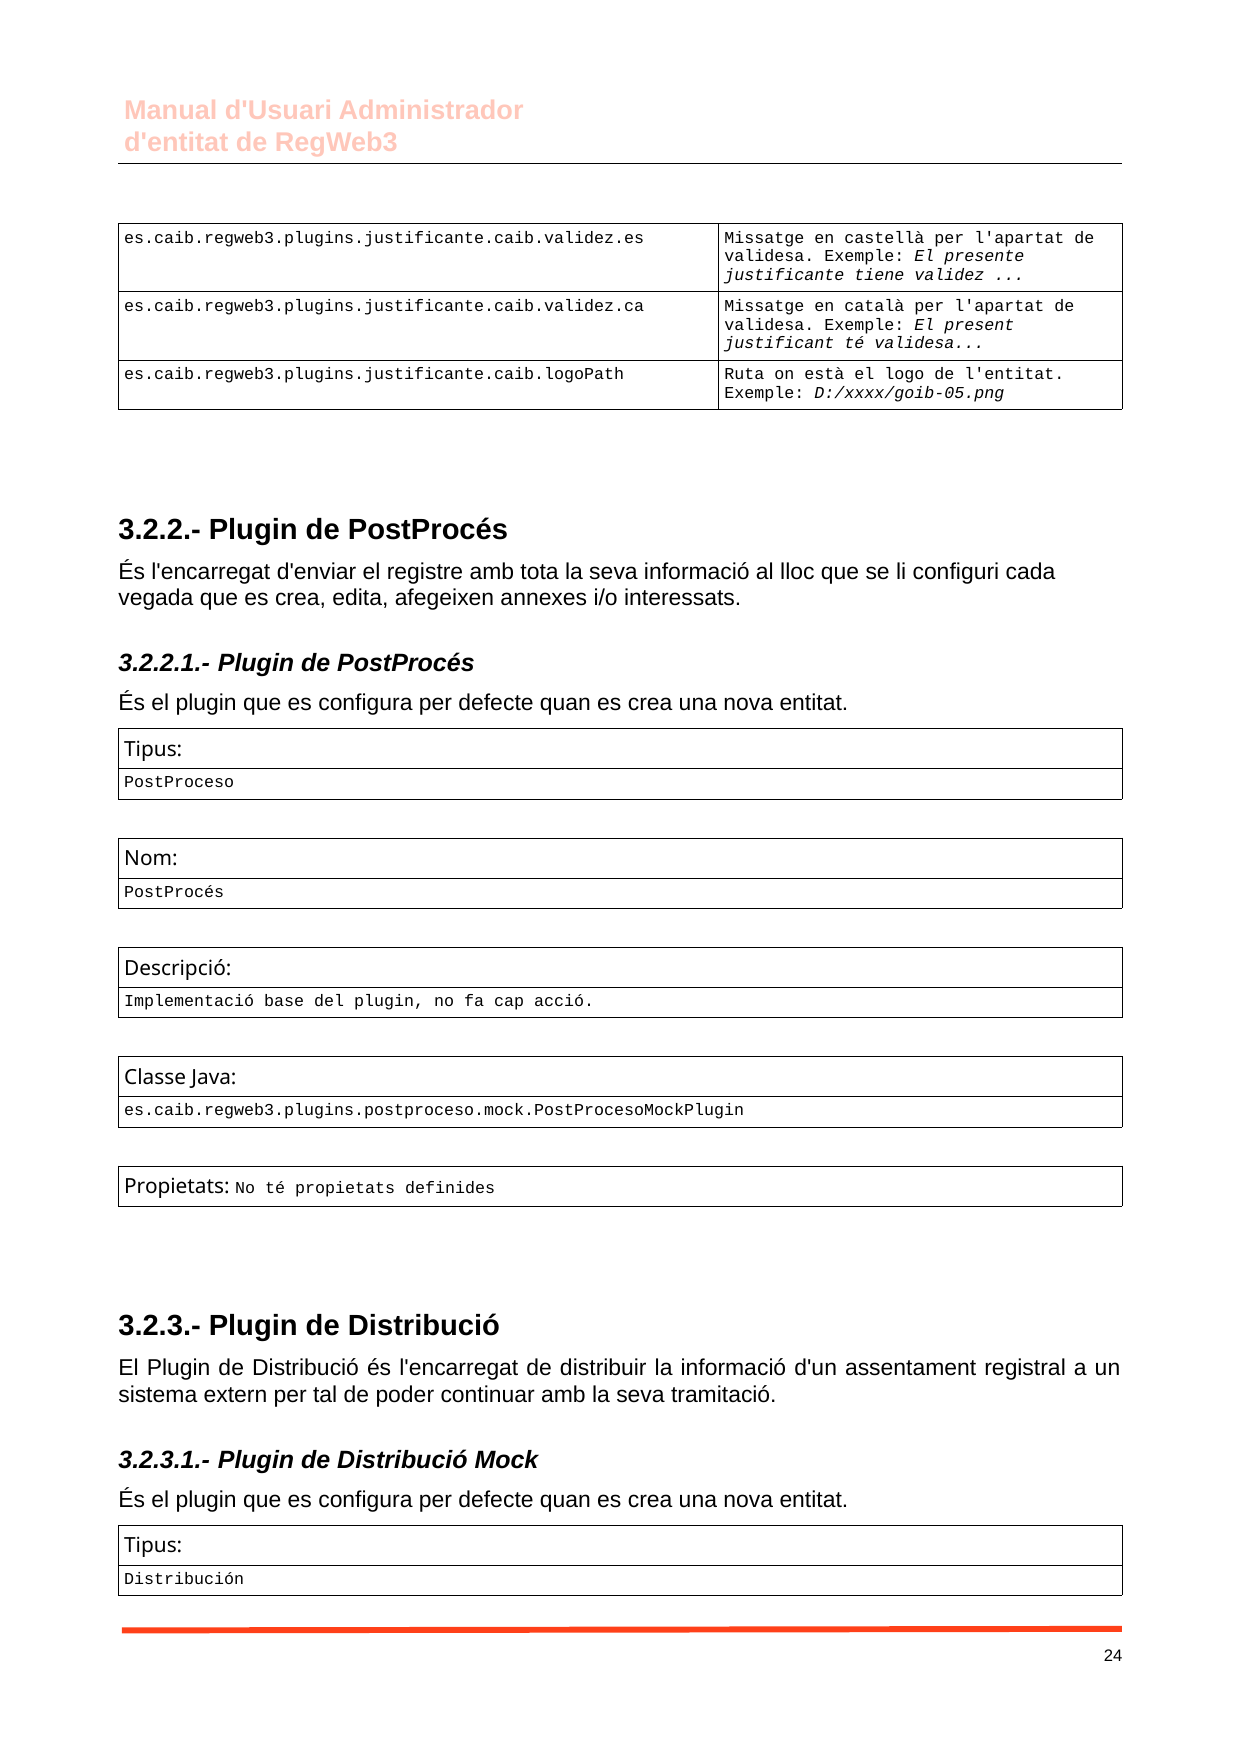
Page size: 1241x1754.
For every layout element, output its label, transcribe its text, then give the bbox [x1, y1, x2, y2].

text El Plugin de Distribució és l'encarregat de distribuir la informació d'un assentament registral a un sistema extern per tal de poder continuar amb la seva tramitació. [118, 1354, 1122, 1407]
table_cell es.caib.regweb3.plugins.justificante.caib.validez.ca [119, 292, 718, 359]
table_header Nom: [119, 839, 1122, 877]
table_cell es.caib.regweb3.plugins.justificante.caib.logoPath [119, 361, 718, 409]
table_header Classe Java: [119, 1057, 1122, 1096]
subtitle Plugin de Distribució [118, 1308, 1122, 1342]
table_cell PostProcés [119, 879, 1122, 908]
table_cell Distribución [119, 1566, 1122, 1595]
text És l'encarregat d'enviar el registre amb tota la seva informació al lloc que se li configuri cada vegada que es crea, edita, afegeixen annexes i/o interessats. [118, 558, 1122, 610]
table_header Propietats: No té propietats definides [119, 1167, 1122, 1206]
subtitle Plugin de PostProcés [118, 512, 1122, 545]
table_cell Ruta on està el logo de l'entitat. Exemple: D:/xxxx/goib-05.png [719, 361, 1122, 409]
table_header Descripció: [119, 948, 1122, 987]
table_cell Missatge en castellà per l'apartat de validesa. Exemple: El presente justificante tiene validez ... [719, 224, 1122, 291]
text És el plugin que es configura per defecte quan es crea una nova entitat. [118, 689, 1122, 716]
table_header Tipus: [119, 729, 1122, 768]
subtitle Plugin de Distribució Mock [118, 1444, 1122, 1473]
subtitle Plugin de PostProcés [118, 648, 1122, 677]
table_cell es.caib.regweb3.plugins.postproceso.mock.PostProcesoMockPlugin [119, 1097, 1122, 1127]
table_cell PostProceso [119, 769, 1122, 798]
table_header Tipus: [119, 1526, 1122, 1565]
table_cell Missatge en català per l'apartat de validesa. Exemple: El present justificant té validesa... [719, 292, 1122, 359]
text És el plugin que es configura per defecte quan es crea una nova entitat. [118, 1486, 1122, 1512]
table_cell es.caib.regweb3.plugins.justificante.caib.validez.es [119, 224, 718, 291]
table_cell Implementació base del plugin, no fa cap acció. [119, 988, 1122, 1017]
